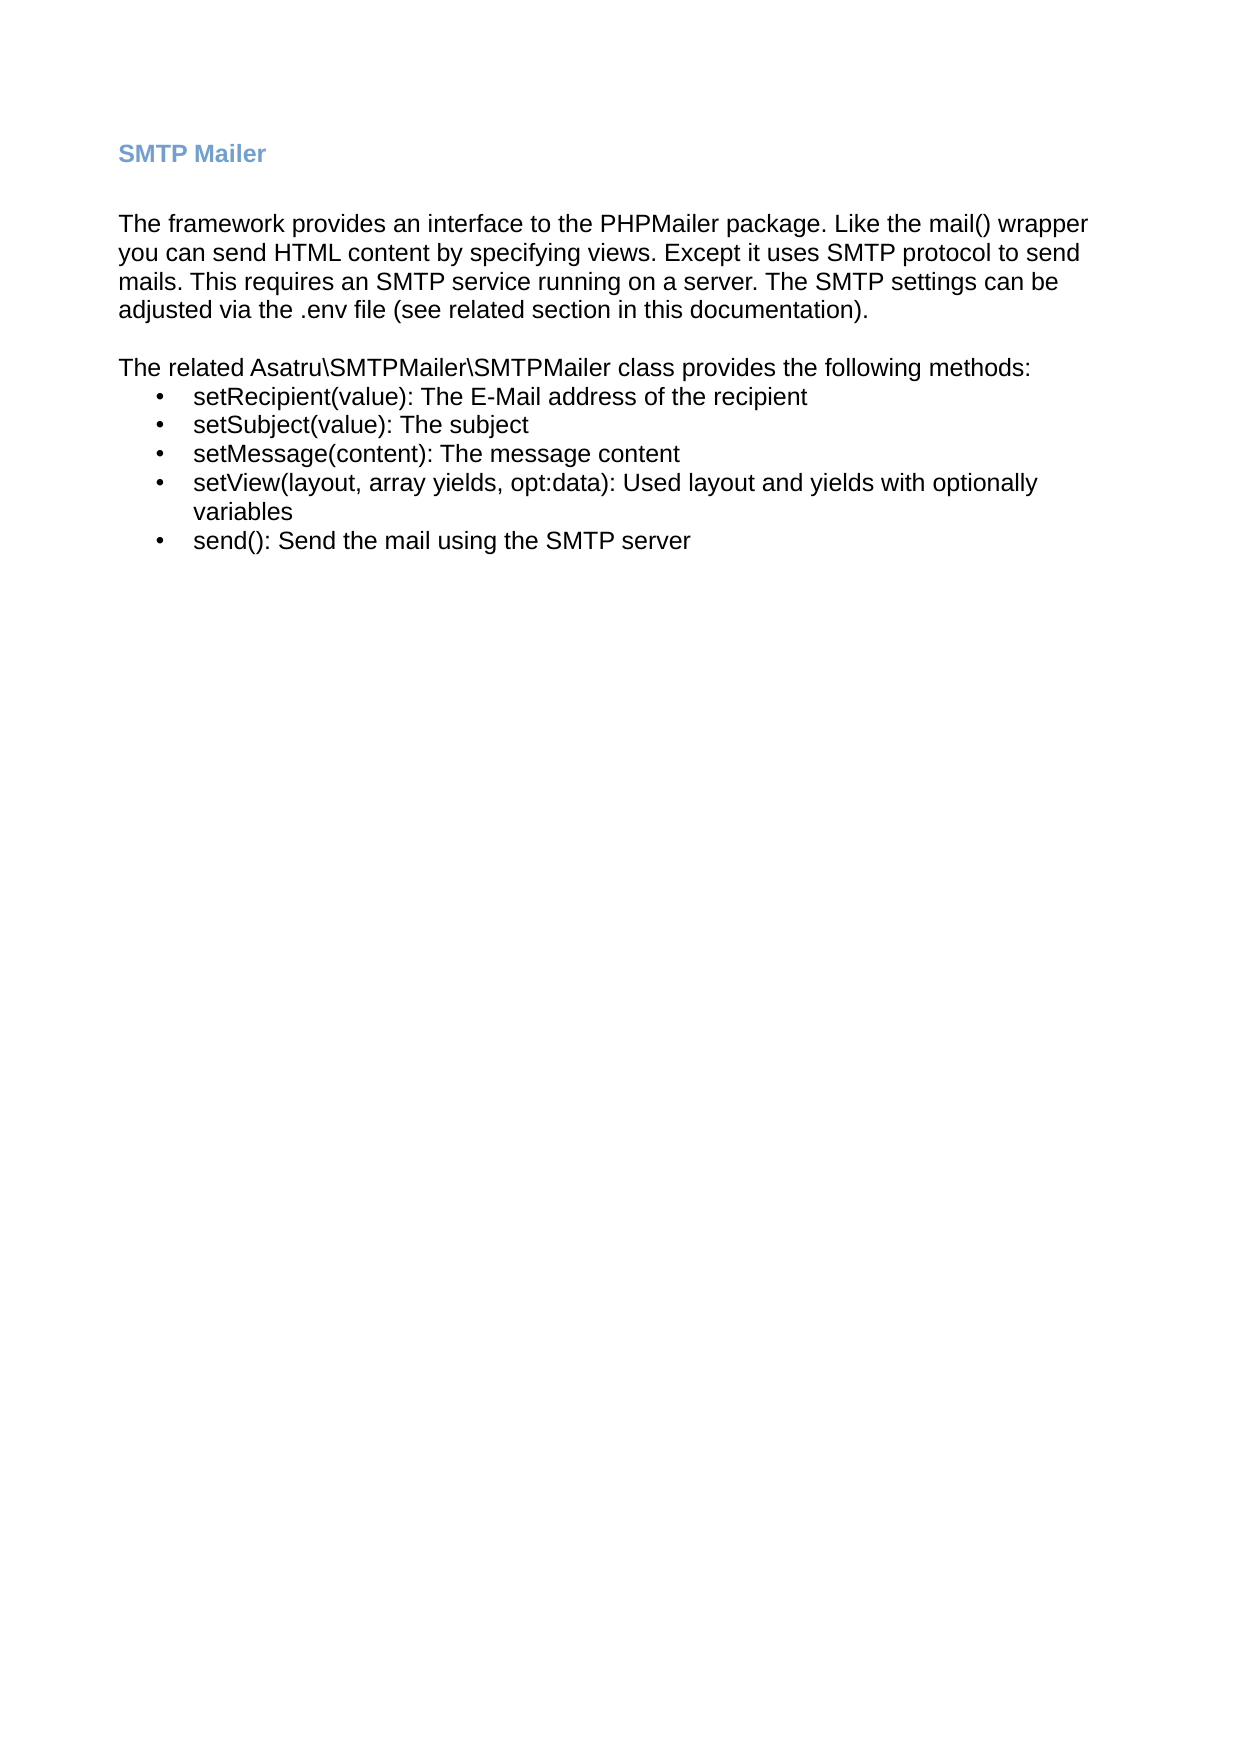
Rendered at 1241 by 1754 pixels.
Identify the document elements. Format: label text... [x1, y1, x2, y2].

text The framework provides an interface to the PHPMailer package. Like the mail() wrapper you can send HTML content by specifying views. Except it uses SMTP protocol to send mails. This requires an SMTP service running on a server. The SMTP settings can be adjusted via the .env file (see related section in this documentation). [118, 209, 1122, 324]
list send(): Send the mail using the SMTP server [156, 526, 1122, 554]
list setRecipient(value): The E-Mail address of the recipient [156, 381, 1122, 410]
list setMessage(content): The message content [156, 439, 1122, 468]
list setSubject(value): The subject [156, 410, 1122, 439]
list setView(layout, array yields, opt:data): Used layout and yields with optionally variables [156, 468, 1122, 526]
subtitle SMTP Mailer [118, 139, 1122, 168]
text The related Asatru\SMTPMailer\SMTPMailer class provides the following methods: [118, 353, 1122, 381]
